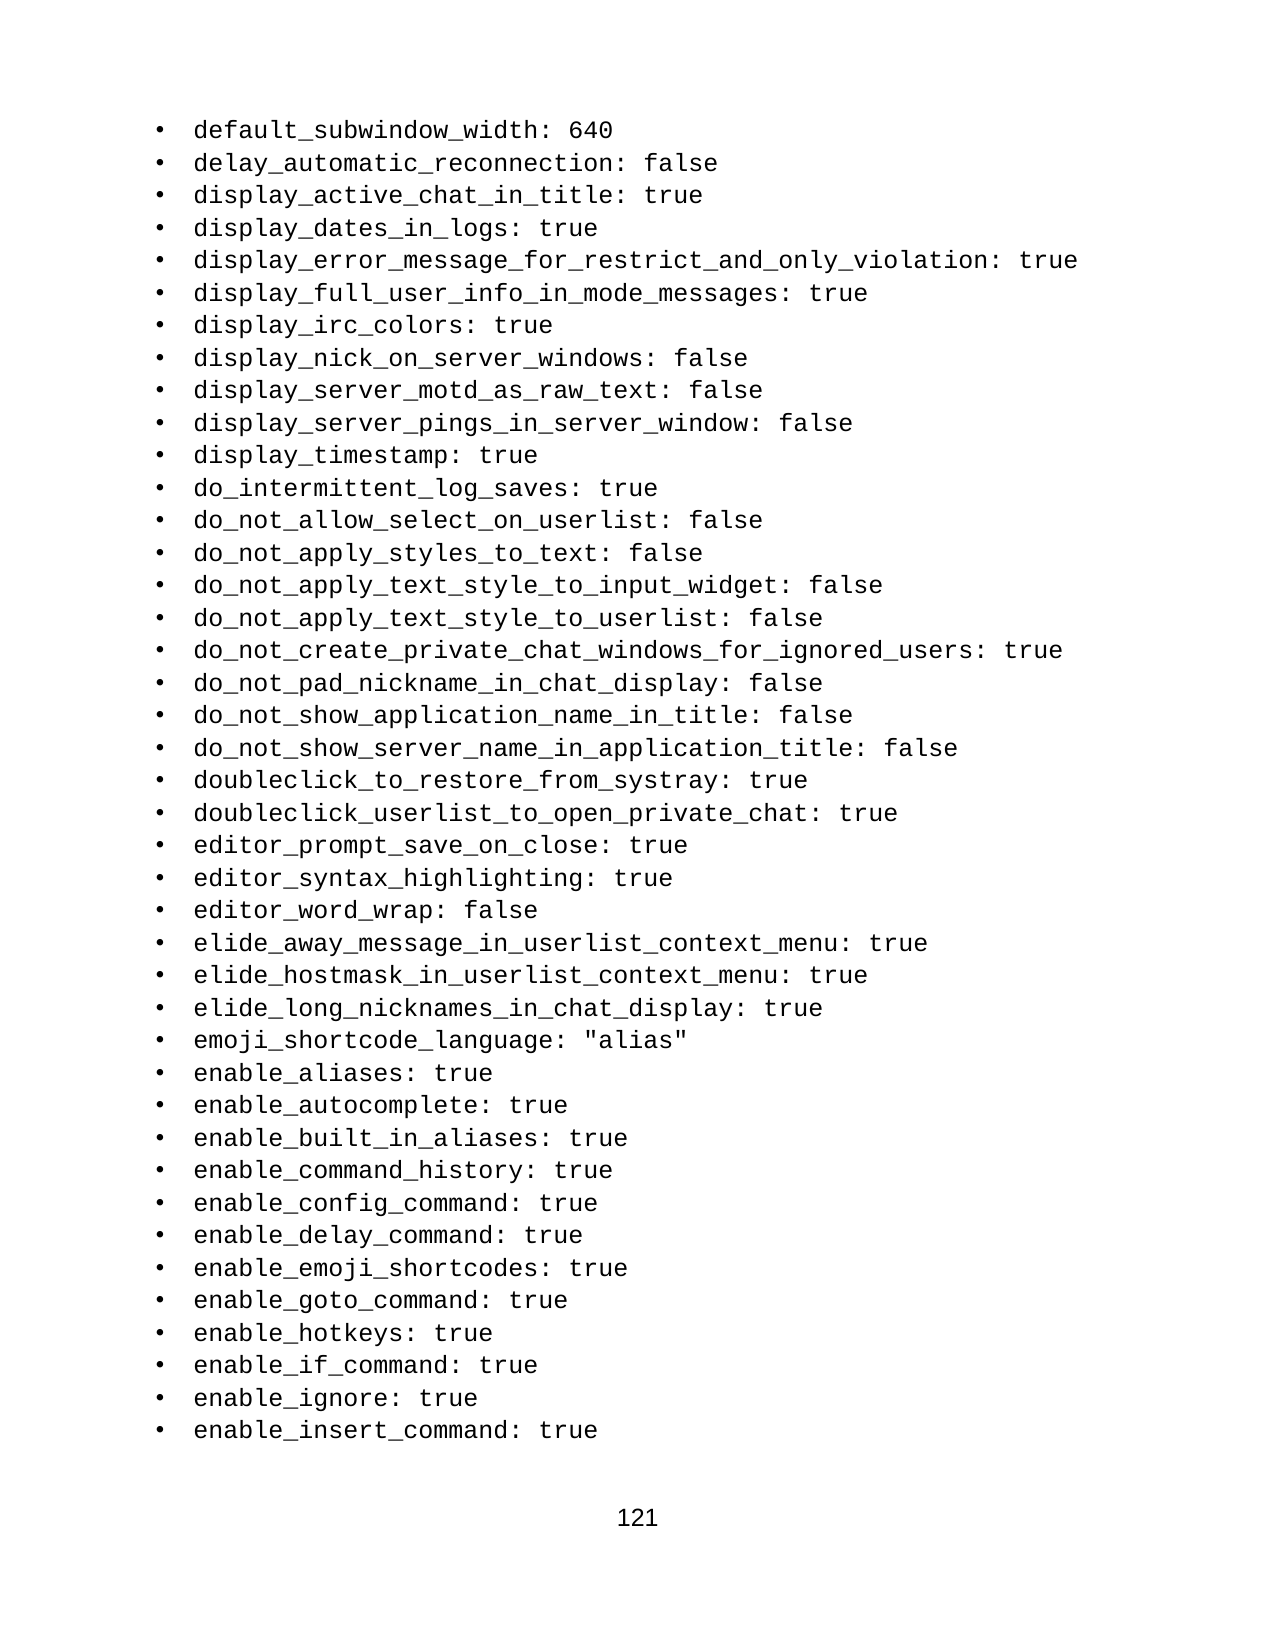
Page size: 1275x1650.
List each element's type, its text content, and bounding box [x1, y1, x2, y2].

list enable_config_command: true [156, 1191, 1157, 1219]
list default_subwindow_width: 640 [156, 118, 1157, 146]
list display_irc_colors: true [156, 313, 1157, 341]
list enable_hotkeys: true [156, 1321, 1157, 1349]
list delay_automatic_reconnection: false [156, 151, 1157, 179]
list display_error_message_for_restrict_and_only_violation: true [156, 248, 1157, 276]
list do_not_show_server_name_in_application_title: false [156, 736, 1157, 764]
list enable_ignore: true [156, 1386, 1157, 1414]
list editor_prompt_save_on_close: true [156, 833, 1157, 861]
list enable_delay_command: true [156, 1223, 1157, 1251]
list do_not_apply_text_style_to_input_widget: false [156, 573, 1157, 601]
list editor_syntax_highlighting: true [156, 866, 1157, 894]
list do_not_show_application_name_in_title: false [156, 703, 1157, 731]
list doubleclick_to_restore_from_systray: true [156, 768, 1157, 796]
list enable_goto_command: true [156, 1288, 1157, 1316]
list do_not_create_private_chat_windows_for_ignored_users: true [156, 638, 1157, 666]
list do_not_apply_text_style_to_userlist: false [156, 606, 1157, 634]
list enable_autocomplete: true [156, 1093, 1157, 1121]
list display_nick_on_server_windows: false [156, 346, 1157, 374]
list elide_away_message_in_userlist_context_menu: true [156, 931, 1157, 959]
list emoji_shortcode_language: "alias" [156, 1028, 1157, 1056]
list enable_built_in_aliases: true [156, 1126, 1157, 1154]
list display_full_user_info_in_mode_messages: true [156, 281, 1157, 309]
list enable_command_history: true [156, 1158, 1157, 1186]
list enable_aliases: true [156, 1061, 1157, 1089]
list elide_hostmask_in_userlist_context_menu: true [156, 963, 1157, 991]
list do_not_apply_styles_to_text: false [156, 541, 1157, 569]
list enable_emoji_shortcodes: true [156, 1256, 1157, 1284]
list do_not_allow_select_on_userlist: false [156, 508, 1157, 536]
list display_server_motd_as_raw_text: false [156, 378, 1157, 406]
list do_not_pad_nickname_in_chat_display: false [156, 671, 1157, 699]
list elide_long_nicknames_in_chat_display: true [156, 996, 1157, 1024]
list display_active_chat_in_title: true [156, 183, 1157, 211]
list display_server_pings_in_server_window: false [156, 411, 1157, 439]
list display_dates_in_logs: true [156, 216, 1157, 244]
list enable_insert_command: true [156, 1418, 1157, 1446]
list enable_if_command: true [156, 1353, 1157, 1381]
list do_intermittent_log_saves: true [156, 476, 1157, 504]
list display_timestamp: true [156, 443, 1157, 471]
list editor_word_wrap: false [156, 898, 1157, 926]
list doubleclick_userlist_to_open_private_chat: true [156, 801, 1157, 829]
